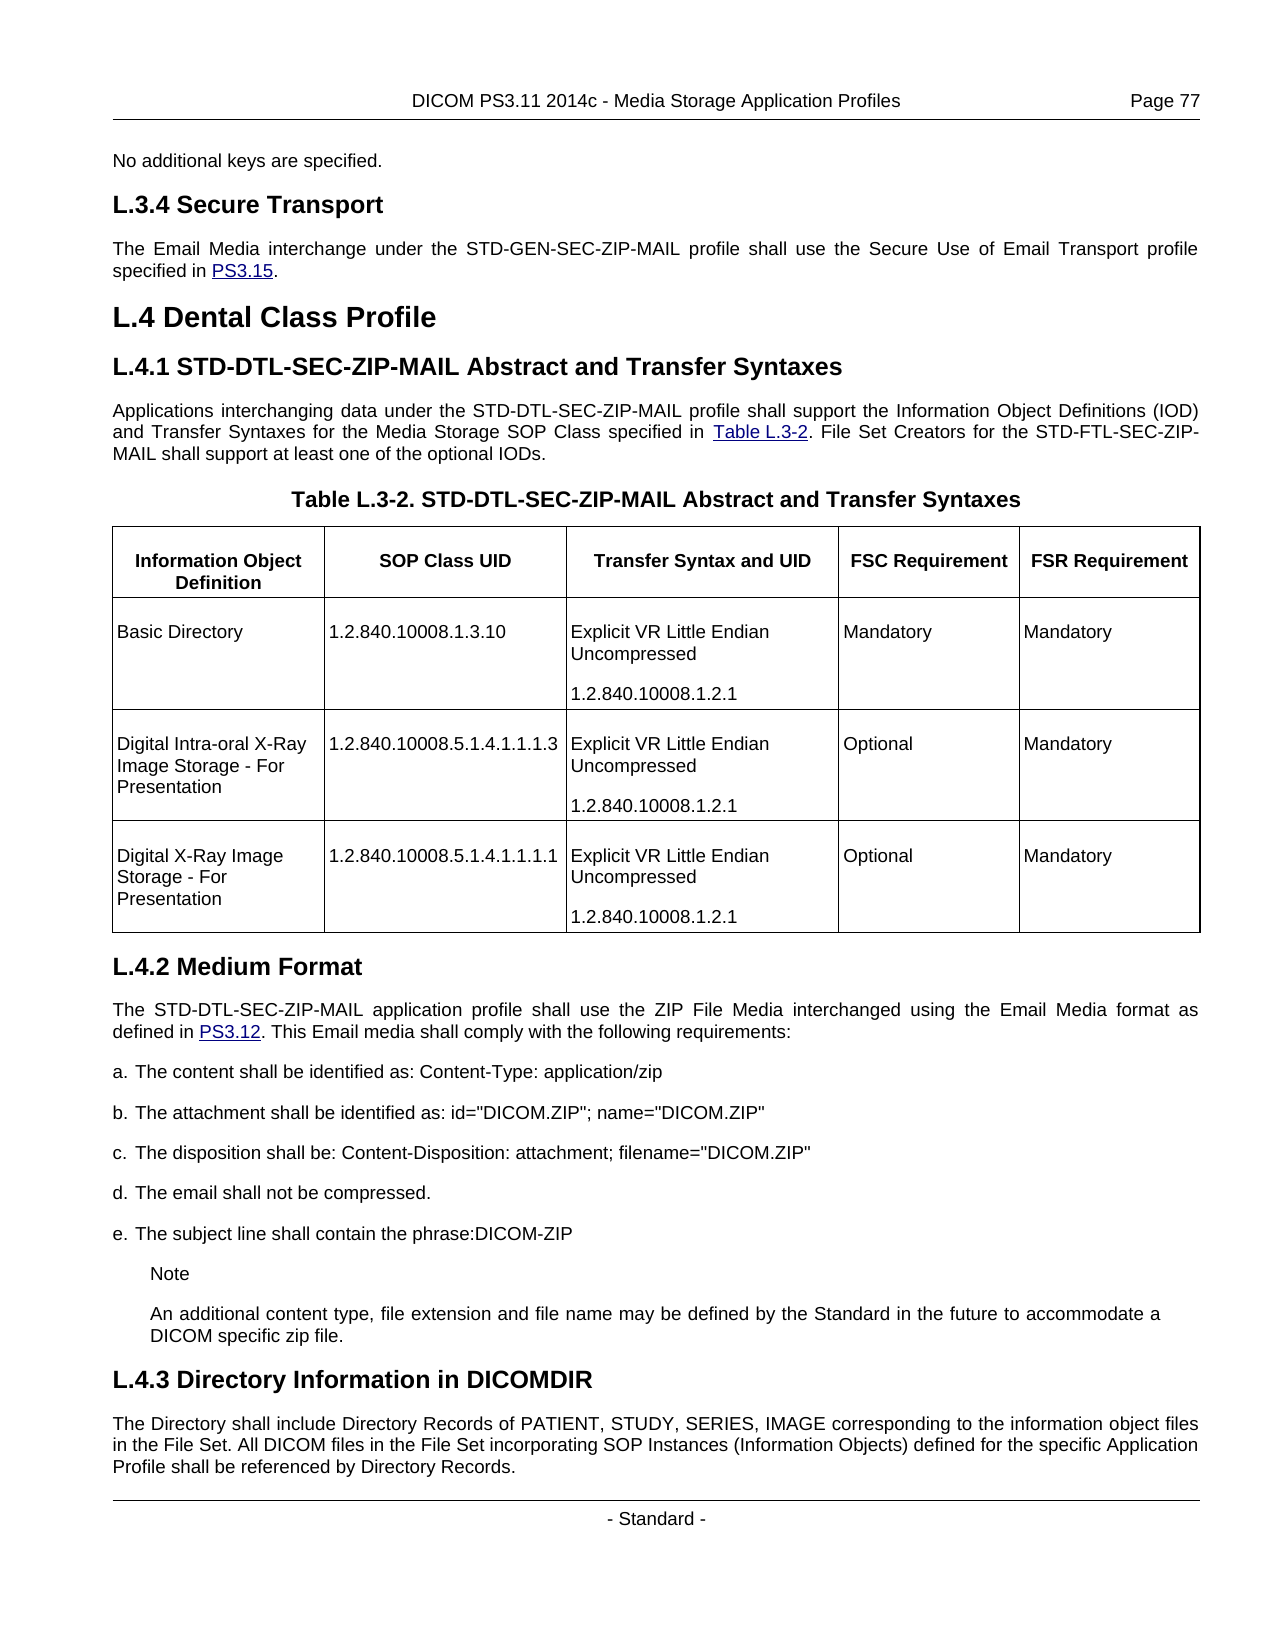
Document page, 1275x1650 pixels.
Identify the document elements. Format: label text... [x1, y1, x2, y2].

table_cell Explicit VR Little Endian Uncompressed 1.2.840.10008.1.2.1 [567, 598, 838, 709]
table_cell 1.2.840.10008.5.1.4.1.1.1.1 [325, 821, 566, 932]
text Note [150, 1263, 1162, 1284]
table_header FSC Requirement [839, 527, 1019, 597]
text The Email Media interchange under the STD-GEN-SEC-ZIP-MAIL profile shall use the Secure Use of Email Transport profile specified in PS3.15. [112, 238, 1200, 281]
text The STD-DTL-SEC-ZIP-MAIL application profile shall use the ZIP File Media interchanged using the Email Media format as defined in PS3.12. This Email media shall comply with the following requirements: [112, 999, 1200, 1042]
list The subject line shall contain the phrase:DICOM-ZIP [112, 1222, 1200, 1244]
table_cell Optional [839, 710, 1019, 820]
list The content shall be identified as: Content-Type: application/zip [112, 1061, 1200, 1083]
table_cell Explicit VR Little Endian Uncompressed 1.2.840.10008.1.2.1 [567, 710, 838, 820]
text The Directory shall include Directory Records of PATIENT, STUDY, SERIES, IMAGE corresponding to the information object files in the File Set. All DICOM files in the File Set incorporating SOP Instances (Information Objects) defined for the specific Application Profile shall be referenced by Directory Records. [112, 1412, 1200, 1477]
text L.4 Dental Class Profile [112, 300, 1200, 333]
table_cell Explicit VR Little Endian Uncompressed 1.2.840.10008.1.2.1 [567, 821, 838, 932]
table_cell Digital Intra-oral X-Ray Image Storage - For Presentation [113, 710, 324, 820]
table_header Information Object Definition [113, 527, 324, 597]
table_header FSR Requirement [1020, 527, 1199, 597]
text L.4.2 Medium Format [112, 952, 1200, 981]
table_cell Mandatory [1020, 710, 1199, 820]
text L.4.1 STD-DTL-SEC-ZIP-MAIL Abstract and Transfer Syntaxes [112, 352, 1200, 381]
text Applications interchanging data under the STD-DTL-SEC-ZIP-MAIL profile shall support the Information Object Definitions (IOD) and Transfer Syntaxes for the Media Storage SOP Class specified in Table L.3-2. File Set Creators for the STD-FTL-SEC-ZIP-MAIL shall support at least one of the optional IODs. [112, 399, 1200, 464]
table_cell 1.2.840.10008.1.3.10 [325, 598, 566, 709]
table_cell Mandatory [1020, 821, 1199, 932]
list The disposition shall be: Content-Disposition: attachment; filename="DICOM.ZIP" [112, 1142, 1200, 1163]
text No additional keys are specified. [112, 150, 1200, 172]
table_cell Digital X-Ray Image Storage - For Presentation [113, 821, 324, 932]
text L.4.3 Directory Information in DICOMDIR [112, 1365, 1200, 1394]
table_cell Mandatory [1020, 598, 1199, 709]
table_header Transfer Syntax and UID [567, 527, 838, 597]
table_cell Basic Directory [113, 598, 324, 709]
list The attachment shall be identified as: id="DICOM.ZIP"; name="DICOM.ZIP" [112, 1101, 1200, 1123]
table_cell Optional [839, 821, 1019, 932]
text An additional content type, file extension and file name may be defined by the Standard in the future to accommodate a DICOM specific zip file. [150, 1303, 1162, 1346]
text Table L.3-2. STD-DTL-SEC-ZIP-MAIL Abstract and Transfer Syntaxes [112, 487, 1200, 512]
table_cell Mandatory [839, 598, 1019, 709]
table_header SOP Class UID [325, 527, 566, 597]
table_cell 1.2.840.10008.5.1.4.1.1.1.3 [325, 710, 566, 820]
list The email shall not be compressed. [112, 1182, 1200, 1204]
text L.3.4 Secure Transport [112, 190, 1200, 219]
